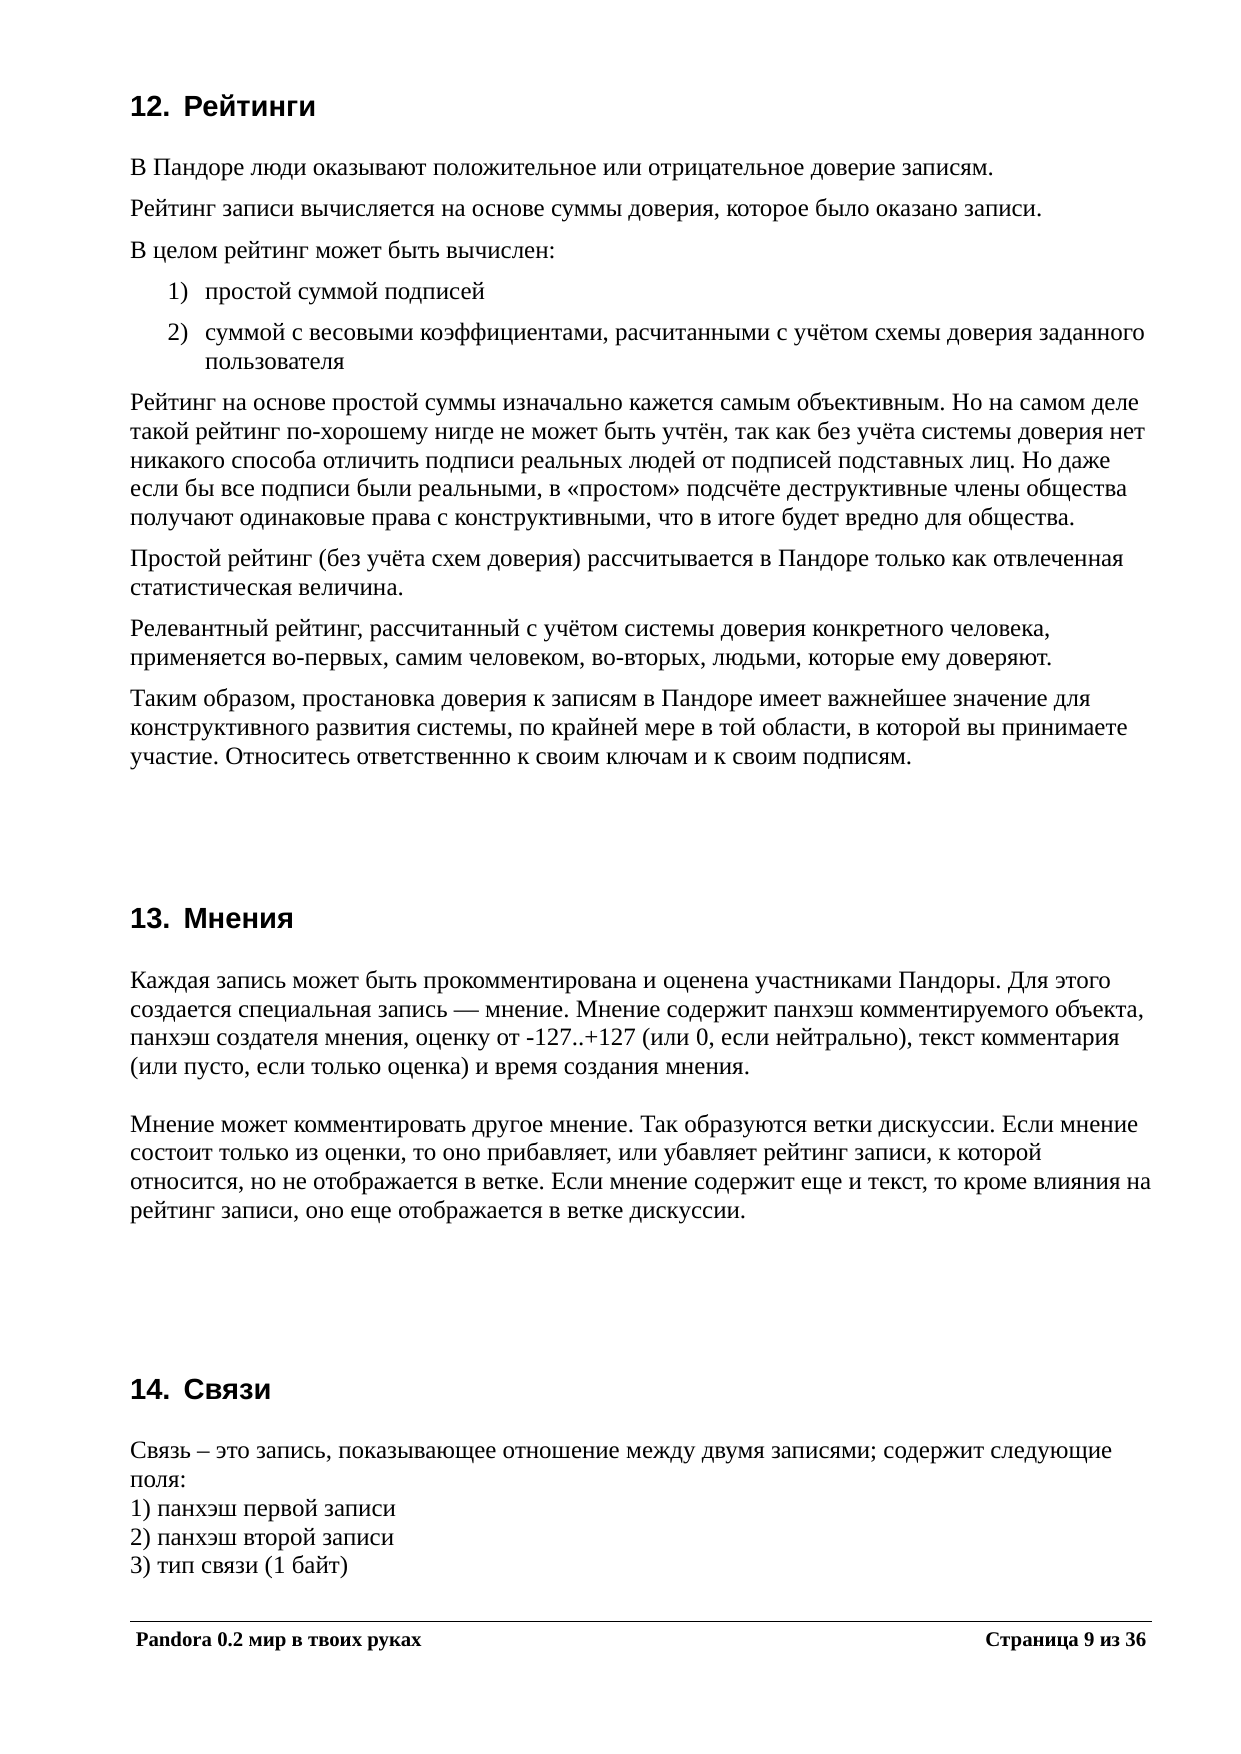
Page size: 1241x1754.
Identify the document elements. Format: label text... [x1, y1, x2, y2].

text В целом рейтинг может быть вычислен: [130, 235, 1152, 263]
subtitle Мнения [130, 901, 1152, 935]
text Таким образом, простановка доверия к записям в Пандоре имеет важнейшее значение для конструктивного развития системы, по крайней мере в той области, в которой вы принимаете участие. Относитесь ответственнно к своим ключам и к своим подписям. [130, 683, 1152, 770]
text Рейтинг записи вычисляется на основе суммы доверия, которое было оказано записи. [130, 193, 1152, 222]
text Простой рейтинг (без учёта схем доверия) рассчитывается в Пандоре только как отвлеченная статистическая величина. [130, 543, 1152, 601]
list суммой с весовыми коэффициентами, расчитанными с учётом схемы доверия заданного пользователя [167, 317, 1152, 375]
subtitle Связи [130, 1372, 1152, 1405]
subtitle Рейтинги [130, 88, 1152, 122]
text 1) панхэш первой записи [130, 1493, 1152, 1522]
text 2) панхэш второй записи [130, 1522, 1152, 1550]
text Релевантный рейтинг, рассчитанный с учётом системы доверия конкретного человека, применяется во-первых, самим человеком, во-вторых, людьми, которые ему доверяют. [130, 613, 1152, 671]
text В Пандоре люди оказывают положительное или отрицательное доверие записям. [130, 152, 1152, 181]
text Рейтинг на основе простой суммы изначально кажется самым объективным. Но на самом деле такой рейтинг по-хорошему нигде не может быть учтён, так как без учёта системы доверия нет никакого способа отличить подписи реальных людей от подписей подставных лиц. Но даже если бы все подписи были реальными, в «простом» подсчёте деструктивные члены общества получают одинаковые права с конструктивными, что в итоге будет вредно для общества. [130, 387, 1152, 531]
text Связь – это запись, показывающее отношение между двумя записями; содержит следующие поля: [130, 1435, 1152, 1493]
text Мнение может комментировать другое мнение. Так образуются ветки дискуссии. Если мнение состоит только из оценки, то оно прибавляет, или убавляет рейтинг записи, к которой относится, но не отображается в ветке. Если мнение содержит еще и текст, то кроме влияния на рейтинг записи, оно еще отображается в ветке дискуссии. [130, 1109, 1152, 1224]
list простой суммой подписей [167, 276, 1152, 305]
text Каждая запись может быть прокомментирована и оценена участниками Пандоры. Для этого создается специальная запись — мнение. Мнение содержит панхэш комментируемого объекта, панхэш создателя мнения, оценку от -127..+127 (или 0, если нейтрально), текст комментария (или пусто, если только оценка) и время создания мнения. [130, 965, 1152, 1080]
text 3) тип связи (1 байт) [130, 1550, 1152, 1579]
